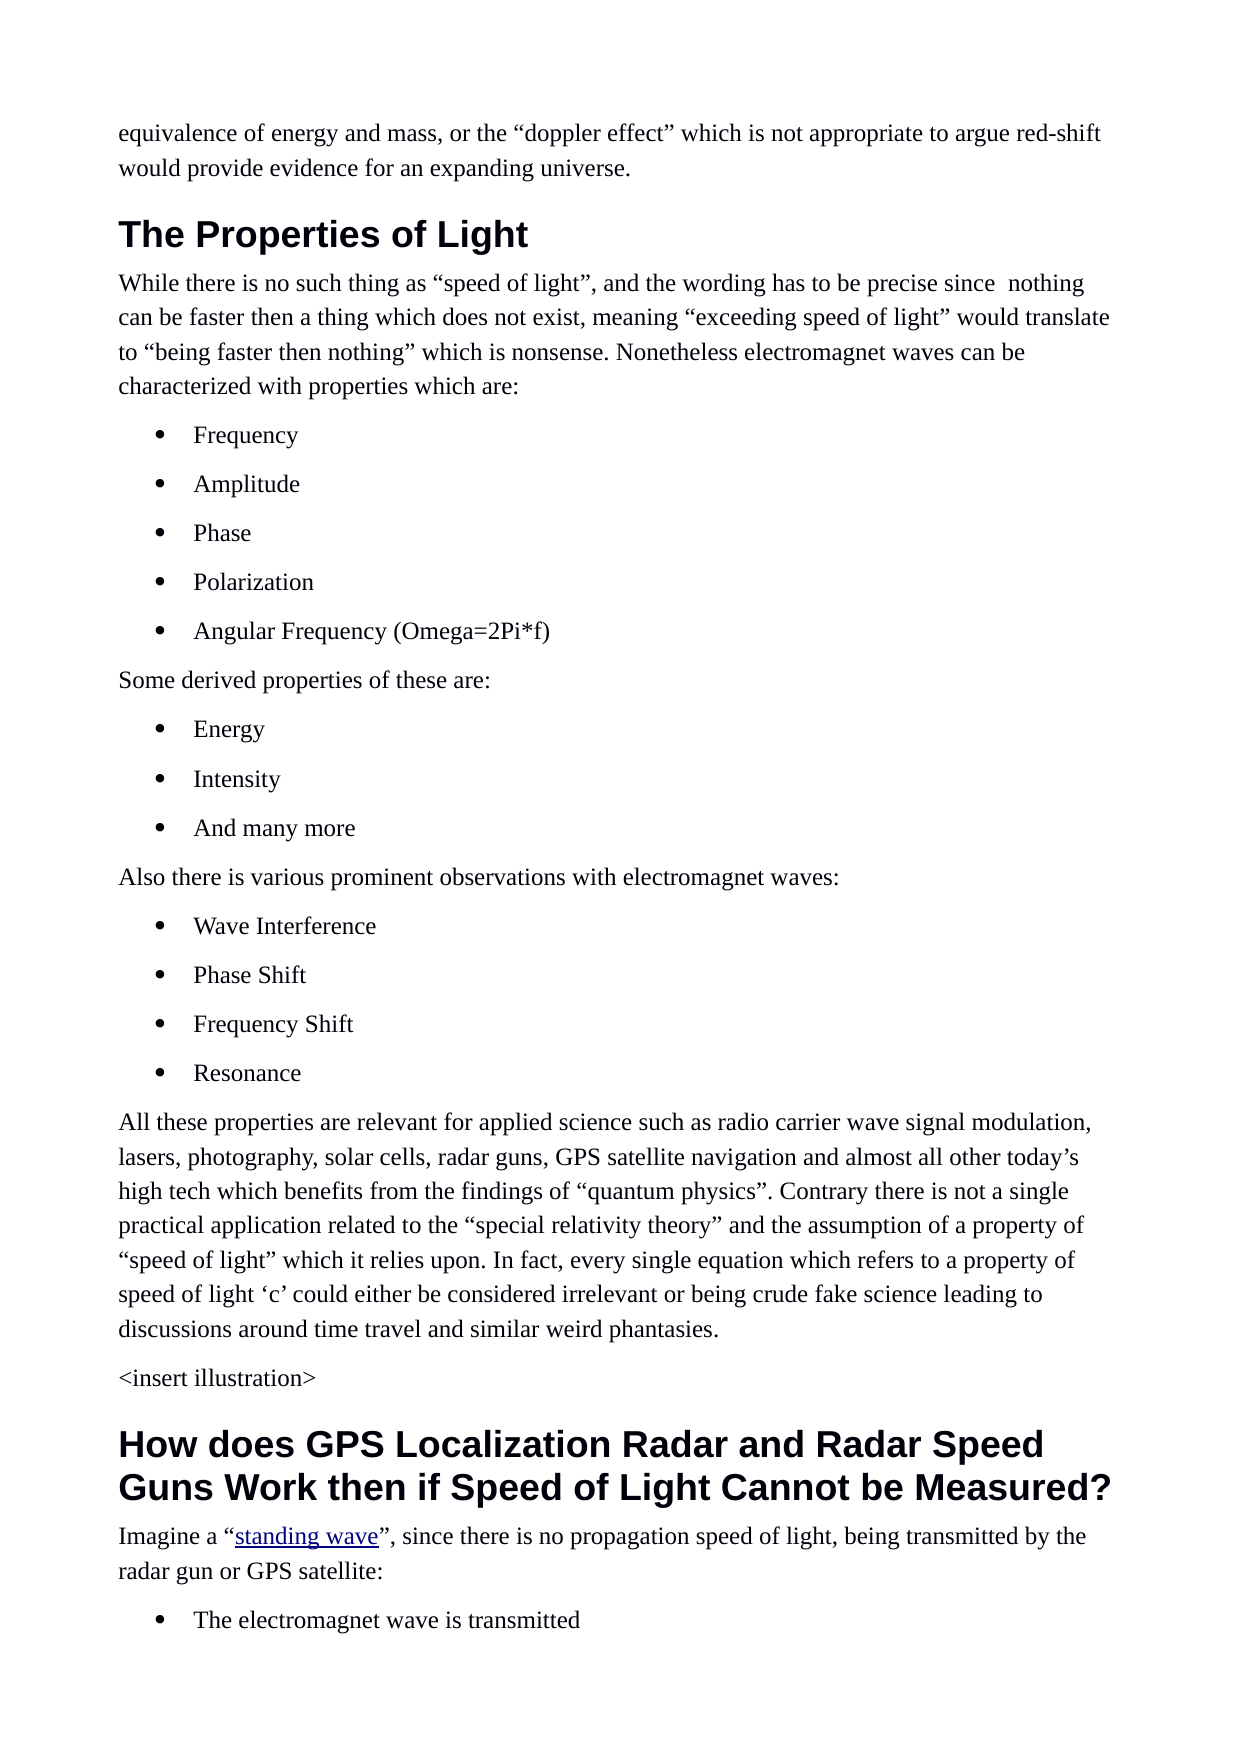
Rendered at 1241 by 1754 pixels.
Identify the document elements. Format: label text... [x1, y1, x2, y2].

text Also there is various prominent observations with electromagnet waves: [118, 862, 1122, 891]
text All these properties are relevant for applied science such as radio carrier wave signal modulation, lasers, photography, solar cells, radar guns, GPS satellite navigation and almost all other today’s high tech which benefits from the findings of “quantum physics”. Contrary there is not a single practical application related to the “special relativity theory” and the assumption of a property of “speed of light” which it relies upon. In fact, every single equation which refers to a property of speed of light ‘c’ could either be considered irrelevant or being crude fake science leading to discussions around time travel and similar weird phantasies. [118, 1107, 1122, 1343]
list Wave Interference [156, 911, 1122, 939]
text Some derived properties of these are: [118, 666, 1122, 694]
text equivalence of energy and mass, or the “doppler effect” which is not appropriate to argue red-shift would provide evidence for an expanding universe. [118, 118, 1122, 181]
list The electromagnet wave is transmitted [156, 1605, 1122, 1633]
list Phase [156, 518, 1122, 547]
list Frequency [156, 420, 1122, 449]
list Intensity [156, 764, 1122, 792]
subtitle The Properties of Light [118, 212, 1122, 255]
list And many more [156, 813, 1122, 841]
list Frequency Shift [156, 1009, 1122, 1038]
subtitle How does GPS Localization Radar and Radar Speed Guns Work then if Speed of Light Cannot be Measured? [118, 1422, 1122, 1509]
list Polarization [156, 567, 1122, 596]
text <insert illustration> [118, 1363, 1122, 1392]
list Resonance [156, 1058, 1122, 1087]
list Amplitude [156, 469, 1122, 498]
list Phase Shift [156, 960, 1122, 989]
text Imagine a “standing wave”, since there is no propagation speed of light, being transmitted by the radar gun or GPS satellite: [118, 1521, 1122, 1584]
list Angular Frequency (Omega=2Pi*f) [156, 616, 1122, 645]
list Energy [156, 714, 1122, 743]
text While there is no such thing as “speed of light”, and the wording has to be precise since nothing can be faster then a thing which does not exist, meaning “exceeding speed of light” would translate to “being faster then nothing” which is nonsense. Nonetheless electromagnet waves can be characterized with properties which are: [118, 268, 1122, 400]
